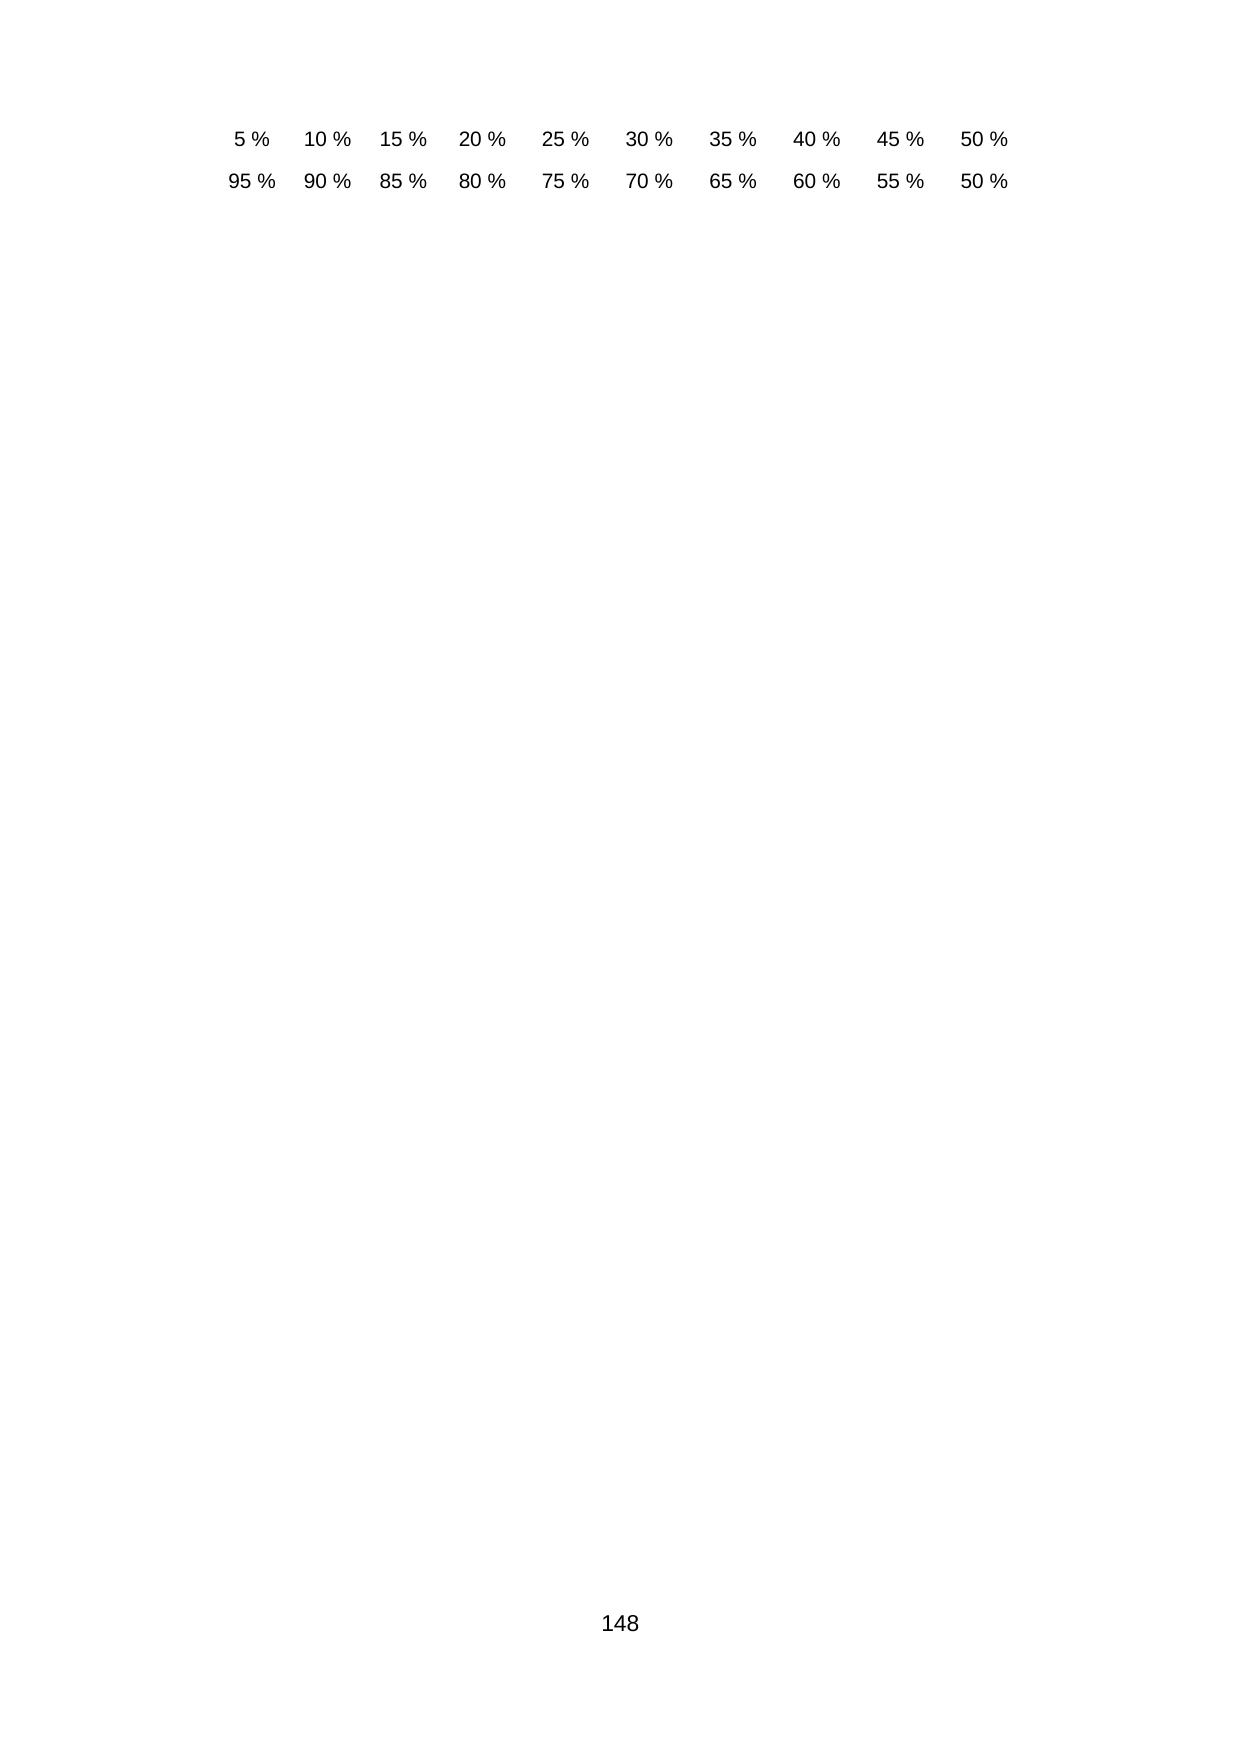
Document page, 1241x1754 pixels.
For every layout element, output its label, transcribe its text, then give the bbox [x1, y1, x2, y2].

table_cell 95 % [214, 160, 289, 201]
table_cell [1026, 118, 1122, 160]
table_cell 80 % [441, 160, 523, 201]
table_cell [1026, 160, 1122, 201]
table_cell 20 % [441, 118, 523, 160]
table_cell [118, 160, 214, 201]
table_cell 90 % [290, 160, 365, 201]
table_cell 60 % [775, 160, 858, 201]
table_cell [118, 118, 214, 160]
table_cell 35 % [691, 118, 775, 160]
table_cell 55 % [859, 160, 942, 201]
table_cell 50 % [942, 160, 1026, 201]
table_cell 65 % [691, 160, 775, 201]
table_cell 75 % [524, 160, 607, 201]
table_cell 25 % [524, 118, 607, 160]
table_cell 40 % [775, 118, 858, 160]
table_cell 45 % [859, 118, 942, 160]
table_cell 85 % [365, 160, 441, 201]
table_cell 30 % [607, 118, 691, 160]
table_cell 70 % [607, 160, 691, 201]
table_cell 50 % [942, 118, 1026, 160]
table_cell 5 % [214, 118, 289, 160]
table_cell 10 % [290, 118, 365, 160]
table_cell 15 % [365, 118, 441, 160]
